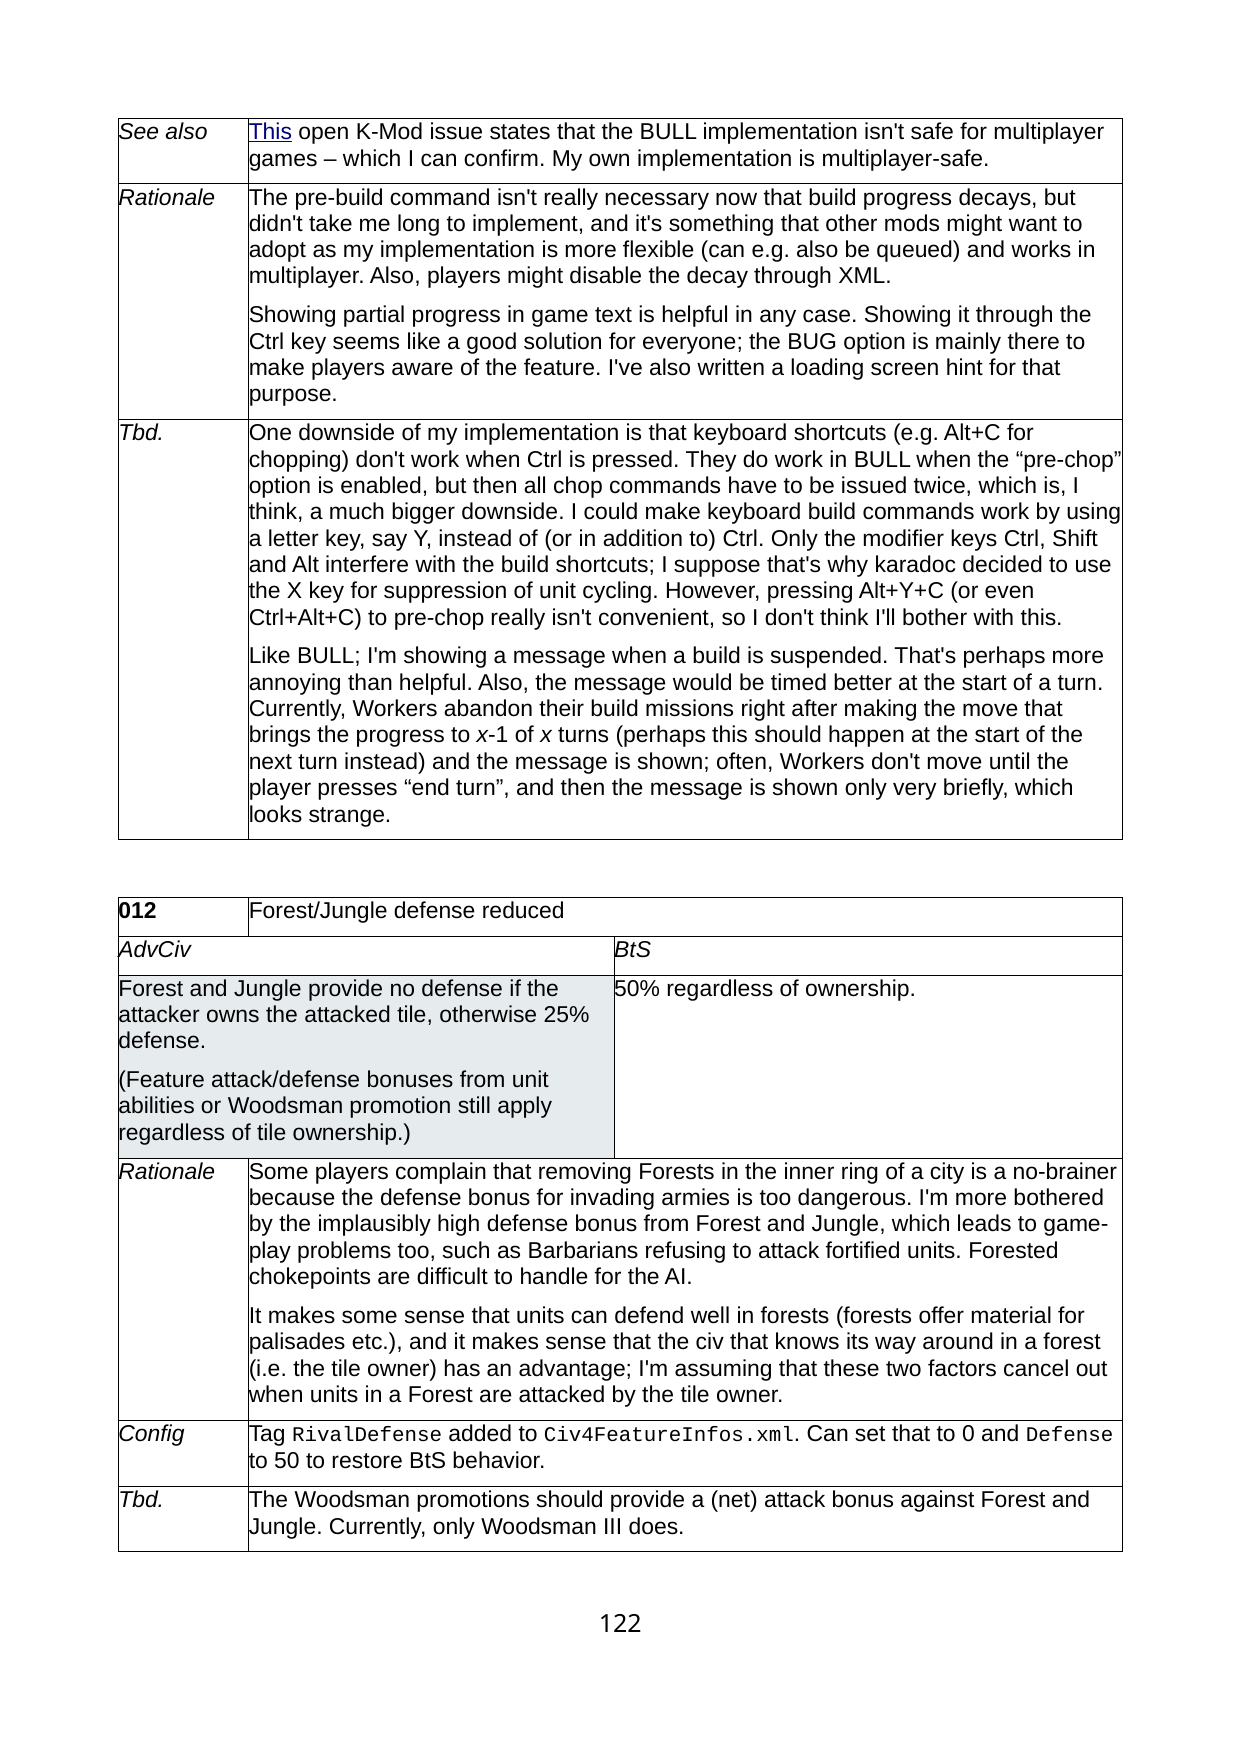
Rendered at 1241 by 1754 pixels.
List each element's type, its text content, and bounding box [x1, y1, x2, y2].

table_header Forest/Jungle defense reduced [249, 898, 1122, 936]
table_cell The Woodsman promotions should provide a (net) attack bonus against Forest and Jungle. Currently, only Woodsman III does. [249, 1487, 1122, 1551]
table_cell See also [119, 119, 248, 183]
table_cell Tag RivalDefense added to Civ4FeatureInfos.xml. Can set that to 0 and Defense to 50 to restore BtS behavior. [249, 1421, 1122, 1486]
table_cell This open K-Mod issue states that the BULL implementation isn't safe for multiplayer games – which I can confirm. My own implementation is multiplayer-safe. [249, 119, 1122, 183]
table_cell One downside of my implementation is that keyboard shortcuts (e.g. Alt+C for chopping) don't work when Ctrl is pressed. They do work in BULL when the “pre-chop” option is enabled, but then all chop commands have to be issued twice, which is, I think, a much bigger downside. I could make keyboard build commands work by using a letter key, say Y, instead of (or in addition to) Ctrl. Only the modifier keys Ctrl, Shift and Alt interfere with the build shortcuts; I suppose that's why karadoc decided to use the X key for suppression of unit cycling. However, pressing Alt+Y+C (or even Ctrl+Alt+C) to pre-chop really isn't convenient, so I don't think I'll bother with this. Like BULL; I'm showing a message when a build is suspended. That's perhaps more annoying than helpful. Also, the message would be timed better at the start of a turn. Currently, Workers abandon their build missions right after making the move that brings the progress to x-1 of x turns (perhaps this should happen at the start of the next turn instead) and the message is shown; often, Workers don't move until the player presses “end turn”, and then the message is shown only very briefly, which looks strange. [249, 420, 1122, 839]
table_cell 50% regardless of ownership. [615, 976, 1122, 1158]
table_cell AdvCiv [119, 937, 614, 974]
table_cell Rationale [119, 184, 248, 419]
table_header 012 [119, 898, 248, 936]
table_cell Tbd. [119, 420, 248, 839]
table_cell BtS [615, 937, 1122, 974]
table_cell Tbd. [119, 1487, 248, 1551]
table_cell Config [119, 1421, 248, 1486]
table_cell Some players complain that removing Forests in the inner ring of a city is a no-brainer because the defense bonus for invading armies is too dangerous. I'm more bothered by the implausibly high defense bonus from Forest and Jungle, which leads to game­play problems too, such as Barbarians refusing to attack fortified units. Forested chokepoints are difficult to handle for the AI. It makes some sense that units can defend well in forests (forests offer material for palisades etc.), and it makes sense that the civ that knows its way around in a forest (i.e. the tile owner) has an advantage; I'm assuming that these two factors cancel out when units in a Forest are attacked by the tile owner. [249, 1159, 1122, 1420]
table_cell Forest and Jungle provide no defense if the attacker owns the attacked tile, otherwise 25% defense. (Feature attack/defense bonuses from unit abilities or Woodsman promotion still apply regardless of tile ownership.) [119, 976, 614, 1158]
table_cell Rationale [119, 1159, 248, 1420]
table_cell The pre-build command isn't really necessary now that build progress decays, but didn't take me long to implement, and it's something that other mods might want to adopt as my implementation is more flexible (can e.g. also be queued) and works in multiplayer. Also, players might disable the decay through XML. Showing partial progress in game text is helpful in any case. Showing it through the Ctrl key seems like a good solution for everyone; the BUG option is mainly there to make players aware of the feature. I've also written a loading screen hint for that purpose. [249, 184, 1122, 419]
